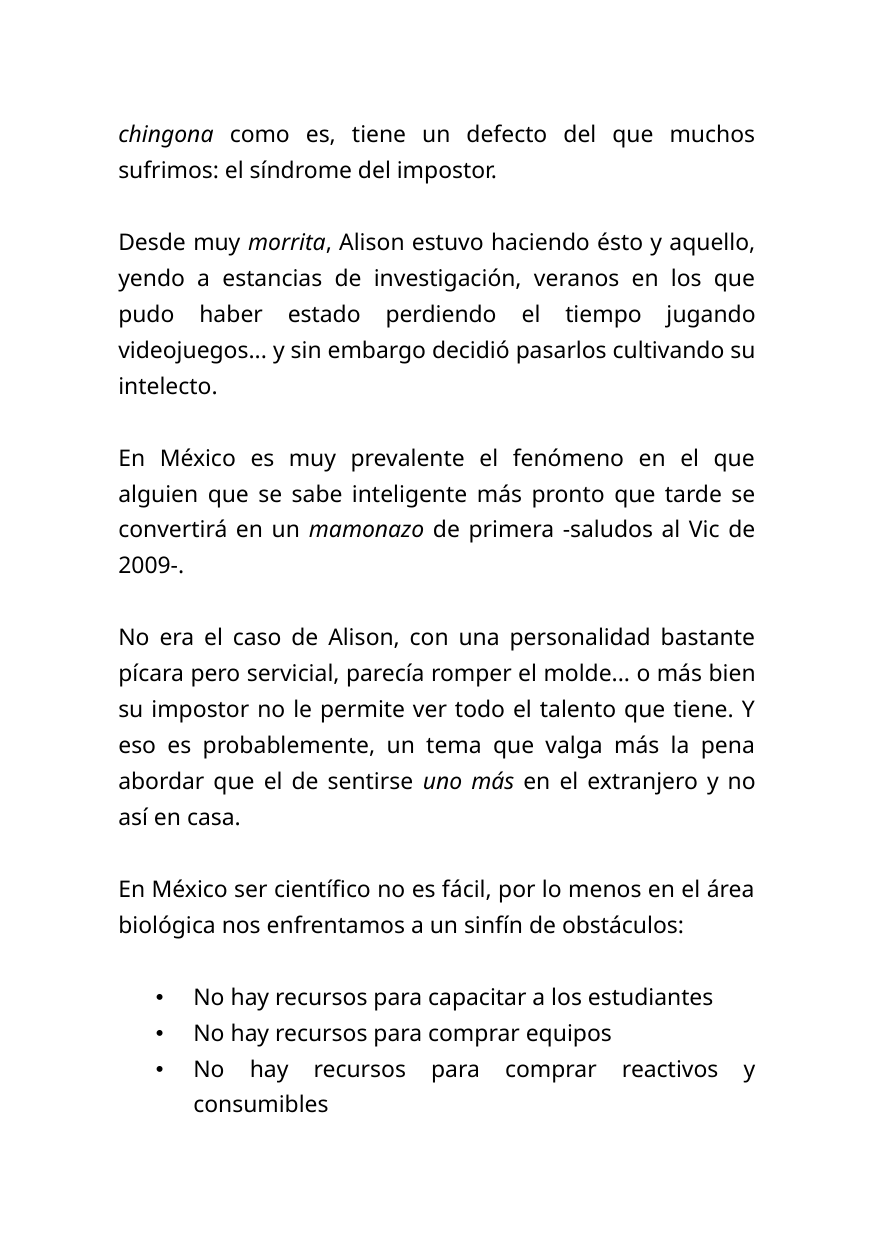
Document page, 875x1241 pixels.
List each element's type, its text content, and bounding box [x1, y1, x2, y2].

list No hay recursos para comprar equipos [156, 1017, 756, 1048]
list No hay recursos para capacitar a los estudiantes [156, 981, 756, 1012]
text Desde muy morrita, Alison estuvo haciendo ésto y aquello, yendo a estancias de investigación, veranos en los que pudo haber estado perdiendo el tiempo jugando videojuegos... y sin embargo decidió pasarlos cultivando su intelecto. [118, 226, 756, 401]
text En México ser científico no es fácil, por lo menos en el área biológica nos enfrentamos a un sinfín de obstáculos: [118, 873, 756, 940]
text chingona como es, tiene un defecto del que muchos sufrimos: el síndrome del impostor. [118, 118, 756, 185]
text No era el caso de Alison, con una personalidad bastante pícara pero servicial, parecía romper el molde... o más bien su impostor no le permite ver todo el talento que tiene. Y eso es probablemente, un tema que valga más la pena abordar que el de sentirse uno más en el extranjero y no así en casa. [118, 621, 756, 832]
list No hay recursos para comprar reactivos y consumibles [156, 1052, 756, 1120]
text En México es muy prevalente el fenómeno en el que alguien que se sabe inteligente más pronto que tarde se convertirá en un mamonazo de primera -saludos al Vic de 2009-. [118, 442, 756, 581]
